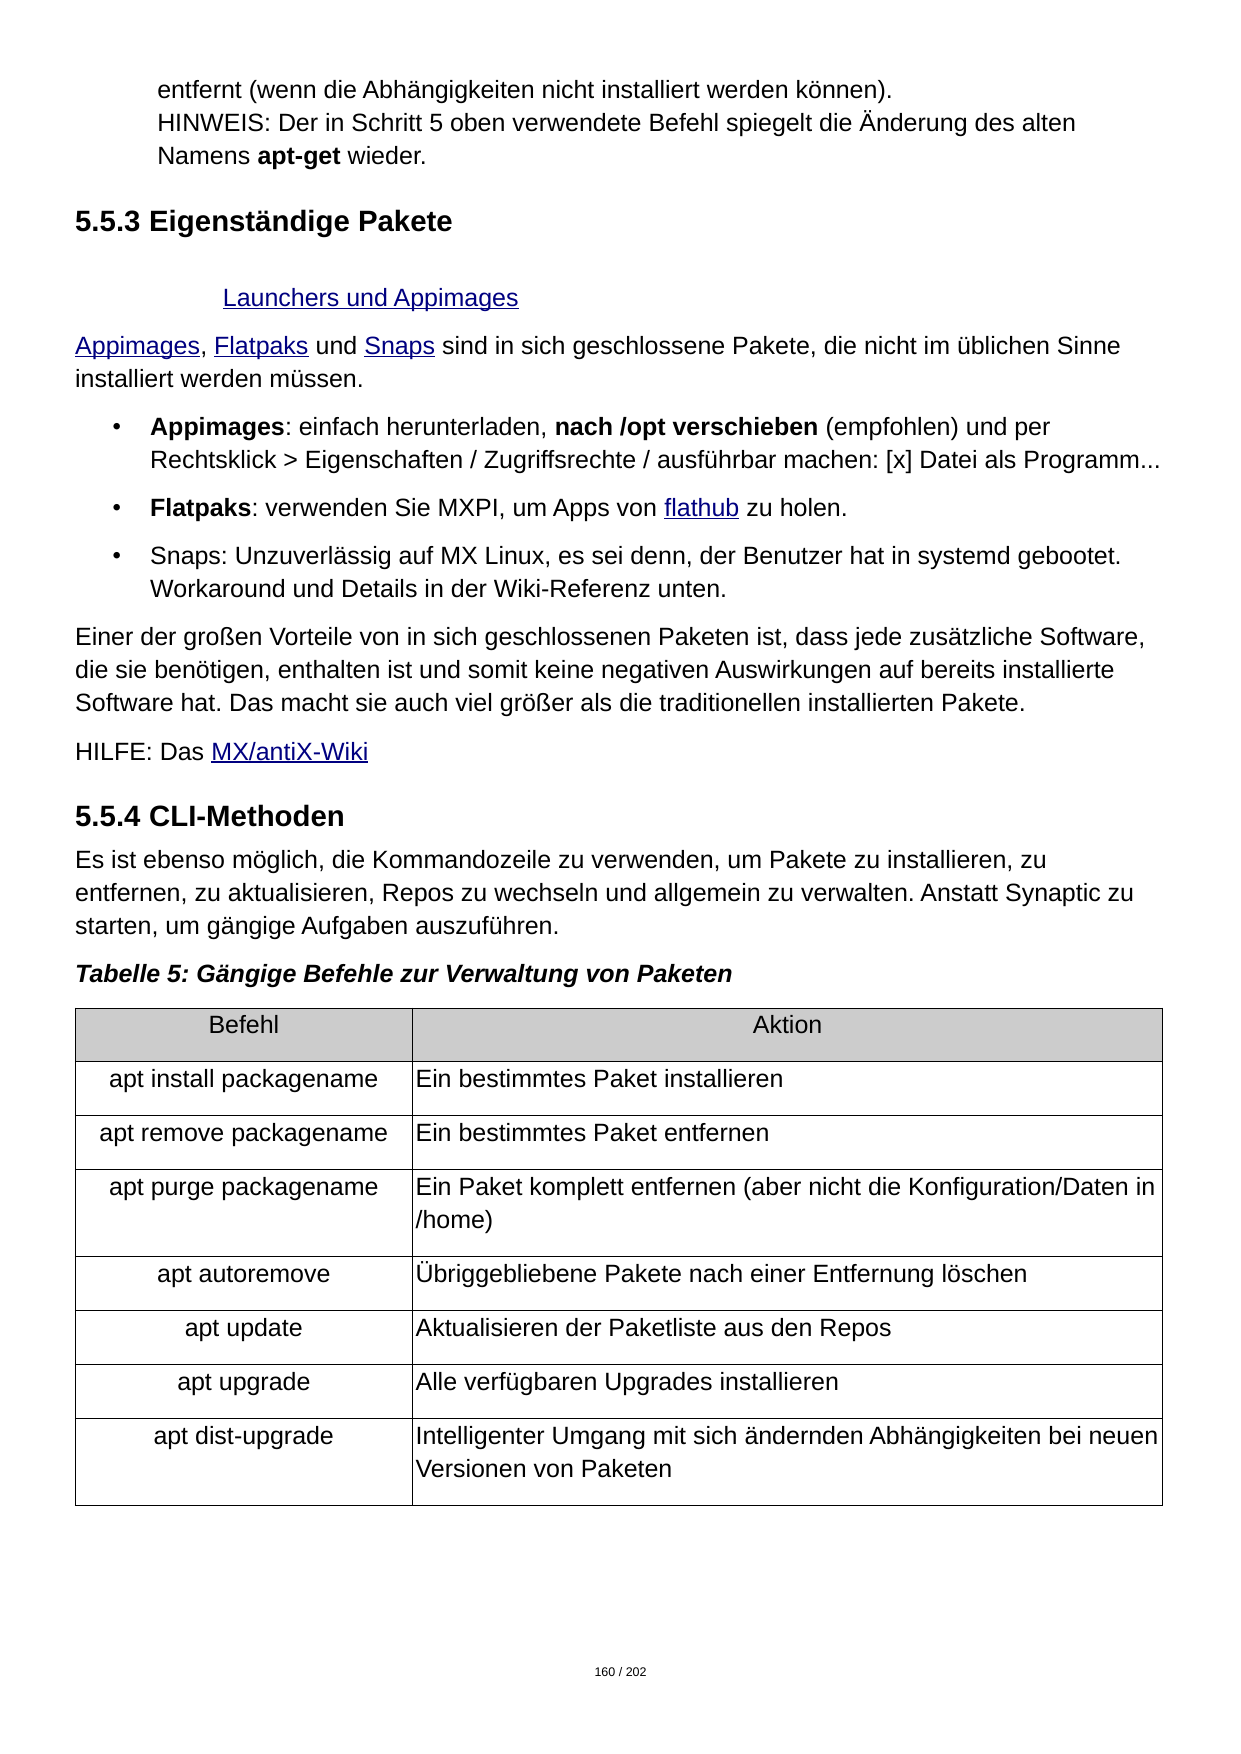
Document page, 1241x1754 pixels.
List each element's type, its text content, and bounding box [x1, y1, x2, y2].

table_cell Ein Paket komplett entfernen (aber nicht die Konfiguration/Daten in /home) [413, 1170, 1162, 1256]
text Tabelle 5: Gängige Befehle zur Verwaltung von Paketen [75, 959, 1166, 988]
list Appimages: einfach herunterladen, nach /opt verschieben (empfohlen) und per Rechtsklick > Eigenschaften / Zugriffsrechte / ausführbar machen: [x] Datei als Programm... [112, 412, 1166, 474]
table_cell apt dist-upgrade [76, 1419, 412, 1505]
table_cell apt purge packagename [76, 1170, 412, 1256]
text Appimages, Flatpaks und Snaps sind in sich geschlossene Pakete, die nicht im üblichen Sinne installiert werden müssen. [75, 331, 1166, 393]
table_header Aktion [413, 1009, 1162, 1061]
subtitle Eigenständige Pakete [75, 204, 1166, 237]
table_header Befehl [76, 1009, 412, 1061]
text Einer der großen Vorteile von in sich geschlossenen Paketen ist, dass jede zusätzliche Software, die sie benötigen, enthalten ist und somit keine negativen Auswirkungen auf bereits installierte Software hat. Das macht sie auch viel größer als die traditionellen installierten Pakete. [75, 622, 1166, 717]
list entfernt (wenn die Abhängigkeiten nicht installiert werden können). HINWEIS: Der in Schritt 5 oben verwendete Befehl spiegelt die Änderung des alten Namens apt-get wieder. [119, 75, 1166, 170]
table_cell Ein bestimmtes Paket entfernen [413, 1116, 1162, 1169]
table_cell apt autoremove [76, 1257, 412, 1310]
table_cell Aktualisieren der Paketliste aus den Repos [413, 1311, 1162, 1364]
text HILFE: Das MX/antiX-Wiki [75, 736, 1166, 765]
table_cell Ein bestimmtes Paket installieren [413, 1062, 1162, 1115]
table_cell apt upgrade [76, 1365, 412, 1418]
list Snaps: Unzuverlässig auf MX Linux, es sei denn, der Benutzer hat in systemd gebootet. Workaround und Details in der Wiki-Referenz unten. [112, 541, 1166, 603]
table_cell Alle verfügbaren Upgrades installieren [413, 1365, 1162, 1418]
list Flatpaks: verwenden Sie MXPI, um Apps von flathub zu holen. [112, 493, 1166, 522]
table_cell Übriggebliebene Pakete nach einer Entfernung löschen [413, 1257, 1162, 1310]
table_cell apt update [76, 1311, 412, 1364]
table_cell Intelligenter Umgang mit sich ändernden Abhängigkeiten bei neuen Versionen von Paketen [413, 1419, 1162, 1505]
table_cell apt remove packagename [76, 1116, 412, 1169]
table_cell apt install packagename [76, 1062, 412, 1115]
text Launchers und Appimages [75, 250, 1166, 312]
text Es ist ebenso möglich, die Kommandozeile zu verwenden, um Pakete zu installieren, zu entfernen, zu aktualisieren, Repos zu wechseln und allgemein zu verwalten. Anstatt Synaptic zu starten, um gängige Aufgaben auszuführen. [75, 845, 1166, 940]
subtitle CLI-Methoden [75, 799, 1166, 833]
